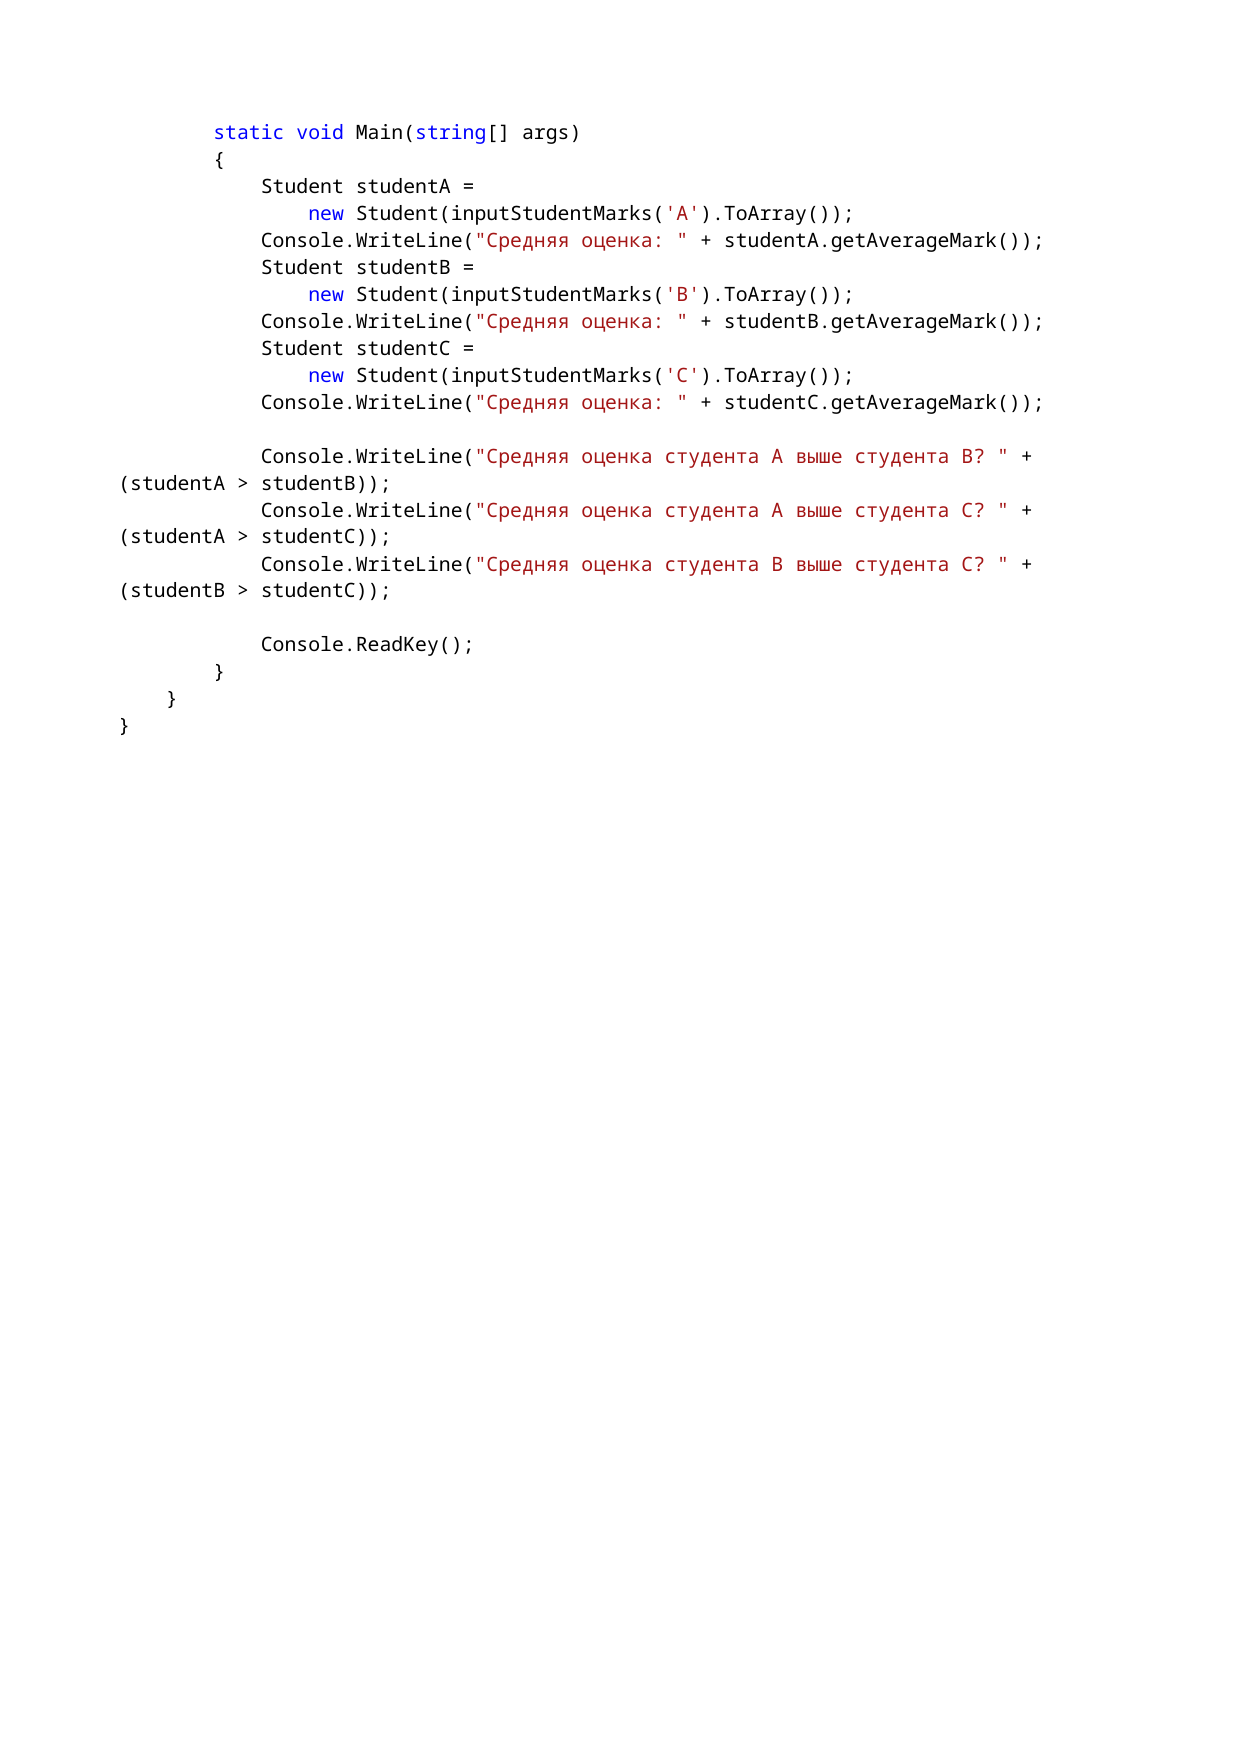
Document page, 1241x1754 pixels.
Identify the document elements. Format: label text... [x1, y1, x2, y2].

text { [118, 145, 1122, 172]
text Student studentC = [118, 334, 1122, 361]
text static void Main(string[] args) [118, 118, 1122, 145]
text new Student(inputStudentMarks('C').ToArray()); [118, 361, 1122, 388]
text Console.WriteLine("Средняя оценка: " + studentA.getAverageMark()); [118, 226, 1122, 253]
text new Student(inputStudentMarks('A').ToArray()); [118, 199, 1122, 226]
text new Student(inputStudentMarks('B').ToArray()); [118, 280, 1122, 307]
text Student studentB = [118, 253, 1122, 280]
text Console.ReadKey(); [118, 631, 1122, 658]
text } [118, 712, 1122, 739]
text } [118, 685, 1122, 712]
text Console.WriteLine("Средняя оценка студента B выше студента C? " + (studentB > studentC)); [118, 550, 1122, 604]
text Console.WriteLine("Средняя оценка: " + studentB.getAverageMark()); [118, 307, 1122, 334]
text Console.WriteLine("Средняя оценка студента А выше студента B? " + (studentA > studentB)); [118, 442, 1122, 496]
text Student studentA = [118, 172, 1122, 199]
text } [118, 658, 1122, 685]
text Console.WriteLine("Средняя оценка студента А выше студента C? " + (studentA > studentC)); [118, 496, 1122, 550]
text Console.WriteLine("Средняя оценка: " + studentC.getAverageMark()); [118, 388, 1122, 415]
